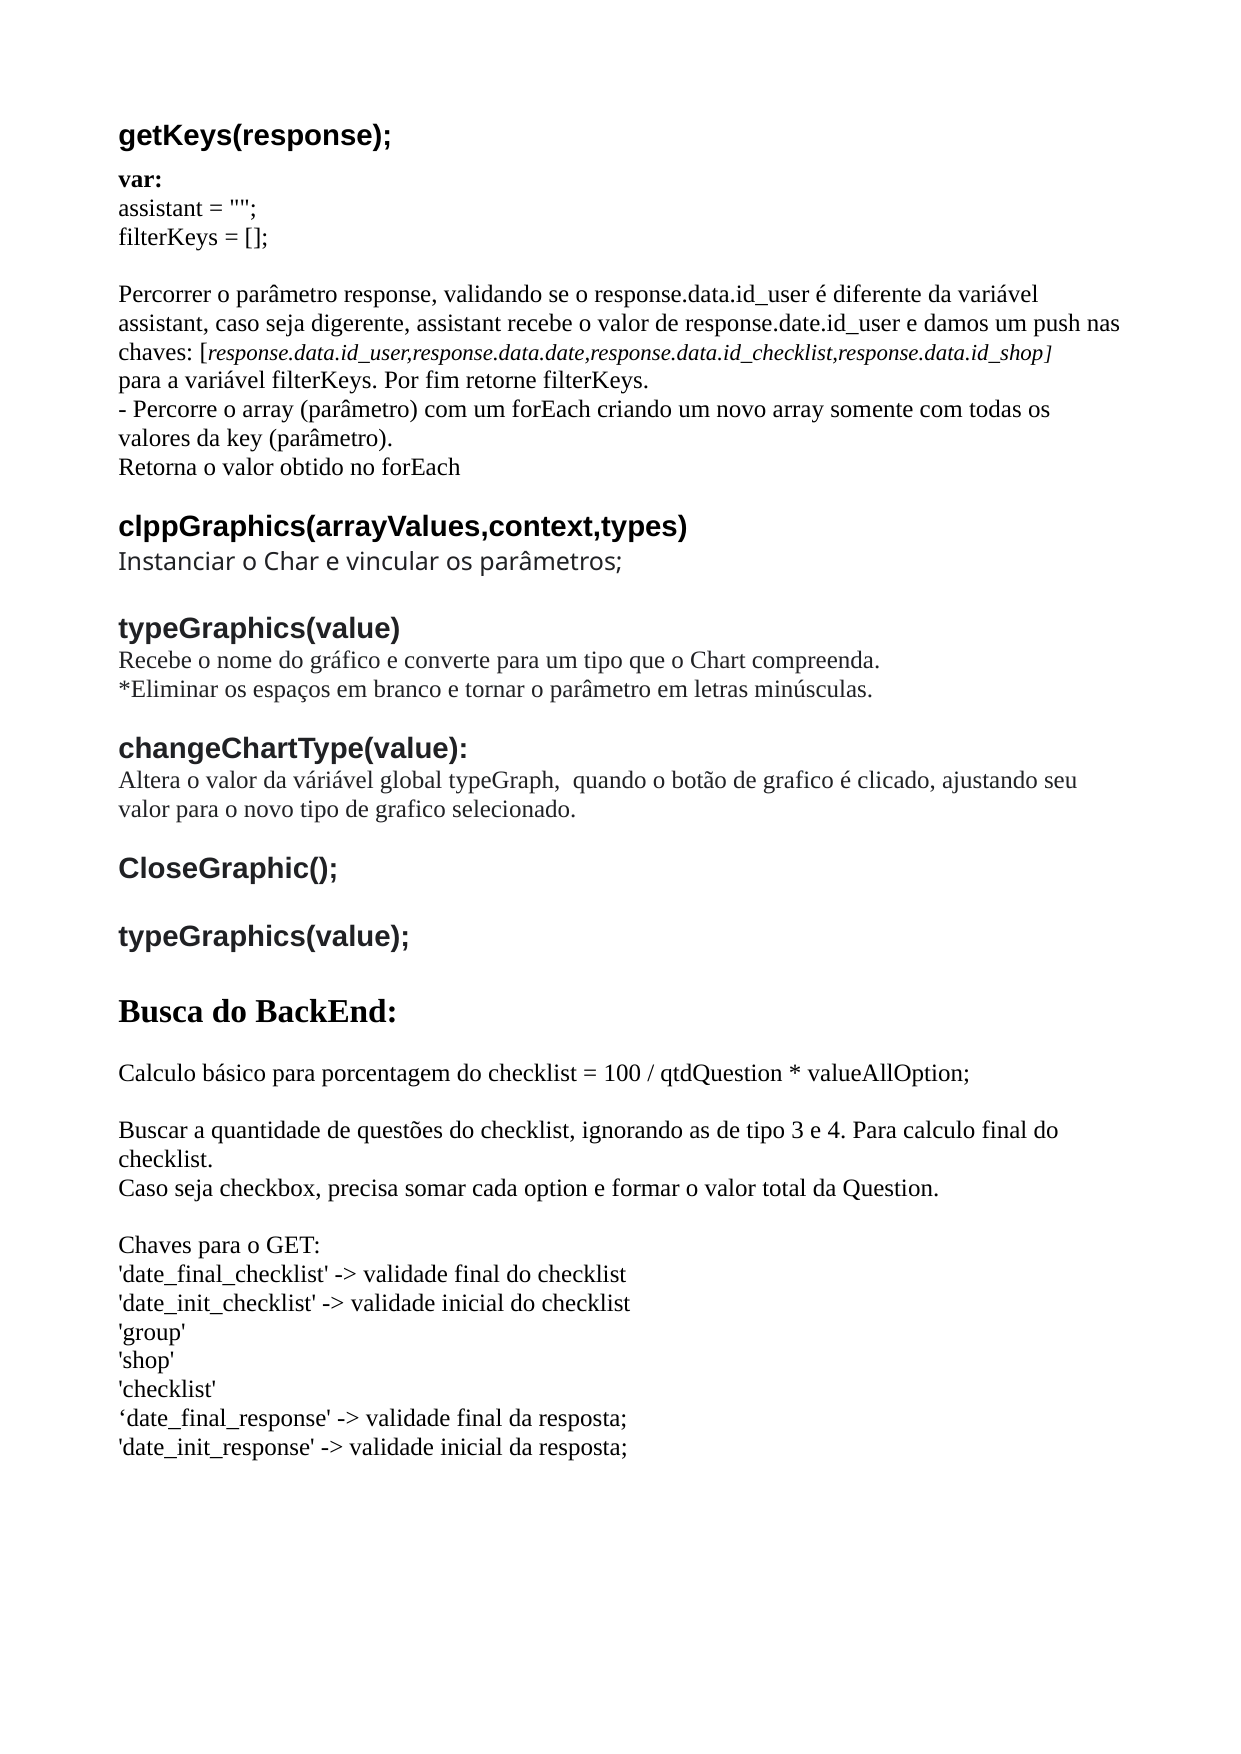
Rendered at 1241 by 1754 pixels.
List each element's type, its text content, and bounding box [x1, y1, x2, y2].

text Buscar a quantidade de questões do checklist, ignorando as de tipo 3 e 4. Para calculo final do checklist. [118, 1115, 1122, 1173]
text Instanciar o Char e vincular os parâmetros; [118, 543, 1122, 577]
text 'shop' [118, 1345, 1122, 1374]
text 'group' [118, 1317, 1122, 1345]
text changeChartType(value): [118, 731, 1122, 765]
text Busca do BackEnd: [118, 991, 1122, 1029]
text Calculo básico para porcentagem do checklist = 100 / qtdQuestion * valueAllOption; [118, 1058, 1122, 1087]
text 'date_init_response' -> validade inicial da resposta; [118, 1432, 1122, 1460]
text Chaves para o GET: [118, 1230, 1122, 1259]
text 'date_init_checklist' -> validade inicial do checklist [118, 1288, 1122, 1317]
text typeGraphics(value) [118, 611, 1122, 645]
text var: [118, 164, 1122, 193]
text Retorna o valor obtido no forEach [118, 452, 1122, 481]
text Caso seja checkbox, precisa somar cada option e formar o valor total da Question. [118, 1173, 1122, 1202]
text filterKeys = []; [118, 222, 1122, 251]
text assistant = ""; [118, 193, 1122, 222]
subtitle getKeys(response); [118, 118, 1122, 152]
text Percorrer o parâmetro response, validando se o response.data.id_user é diferente da variável assistant, caso seja digerente, assistant recebe o valor de response.date.id_user e damos um push nas chaves: [response.data.id_user,response.data.date,response.data.id_checklist,response.data.id_shop] [118, 279, 1122, 366]
text ‘date_final_response' -> validade final da resposta; [118, 1403, 1122, 1432]
text para a variável filterKeys. Por fim retorne filterKeys. [118, 366, 1122, 394]
text 'date_final_checklist' -> validade final do checklist [118, 1259, 1122, 1288]
text *Eliminar os espaços em branco e tornar o parâmetro em letras minúsculas. [118, 674, 1122, 702]
text - Percorre o array (parâmetro) com um forEach criando um novo array somente com todas os valores da key (parâmetro). [118, 394, 1122, 452]
text typeGraphics(value); [118, 919, 1122, 952]
text Recebe o nome do gráfico e converte para um tipo que o Chart compreenda. [118, 645, 1122, 674]
text Altera o valor da váriável global typeGraph, quando o botão de grafico é clicado, ajustando seu valor para o novo tipo de grafico selecionado. [118, 765, 1122, 822]
text CloseGraphic(); [118, 851, 1122, 885]
text 'checklist' [118, 1374, 1122, 1403]
text clppGraphics(arrayValues,context,types) [118, 509, 1122, 543]
